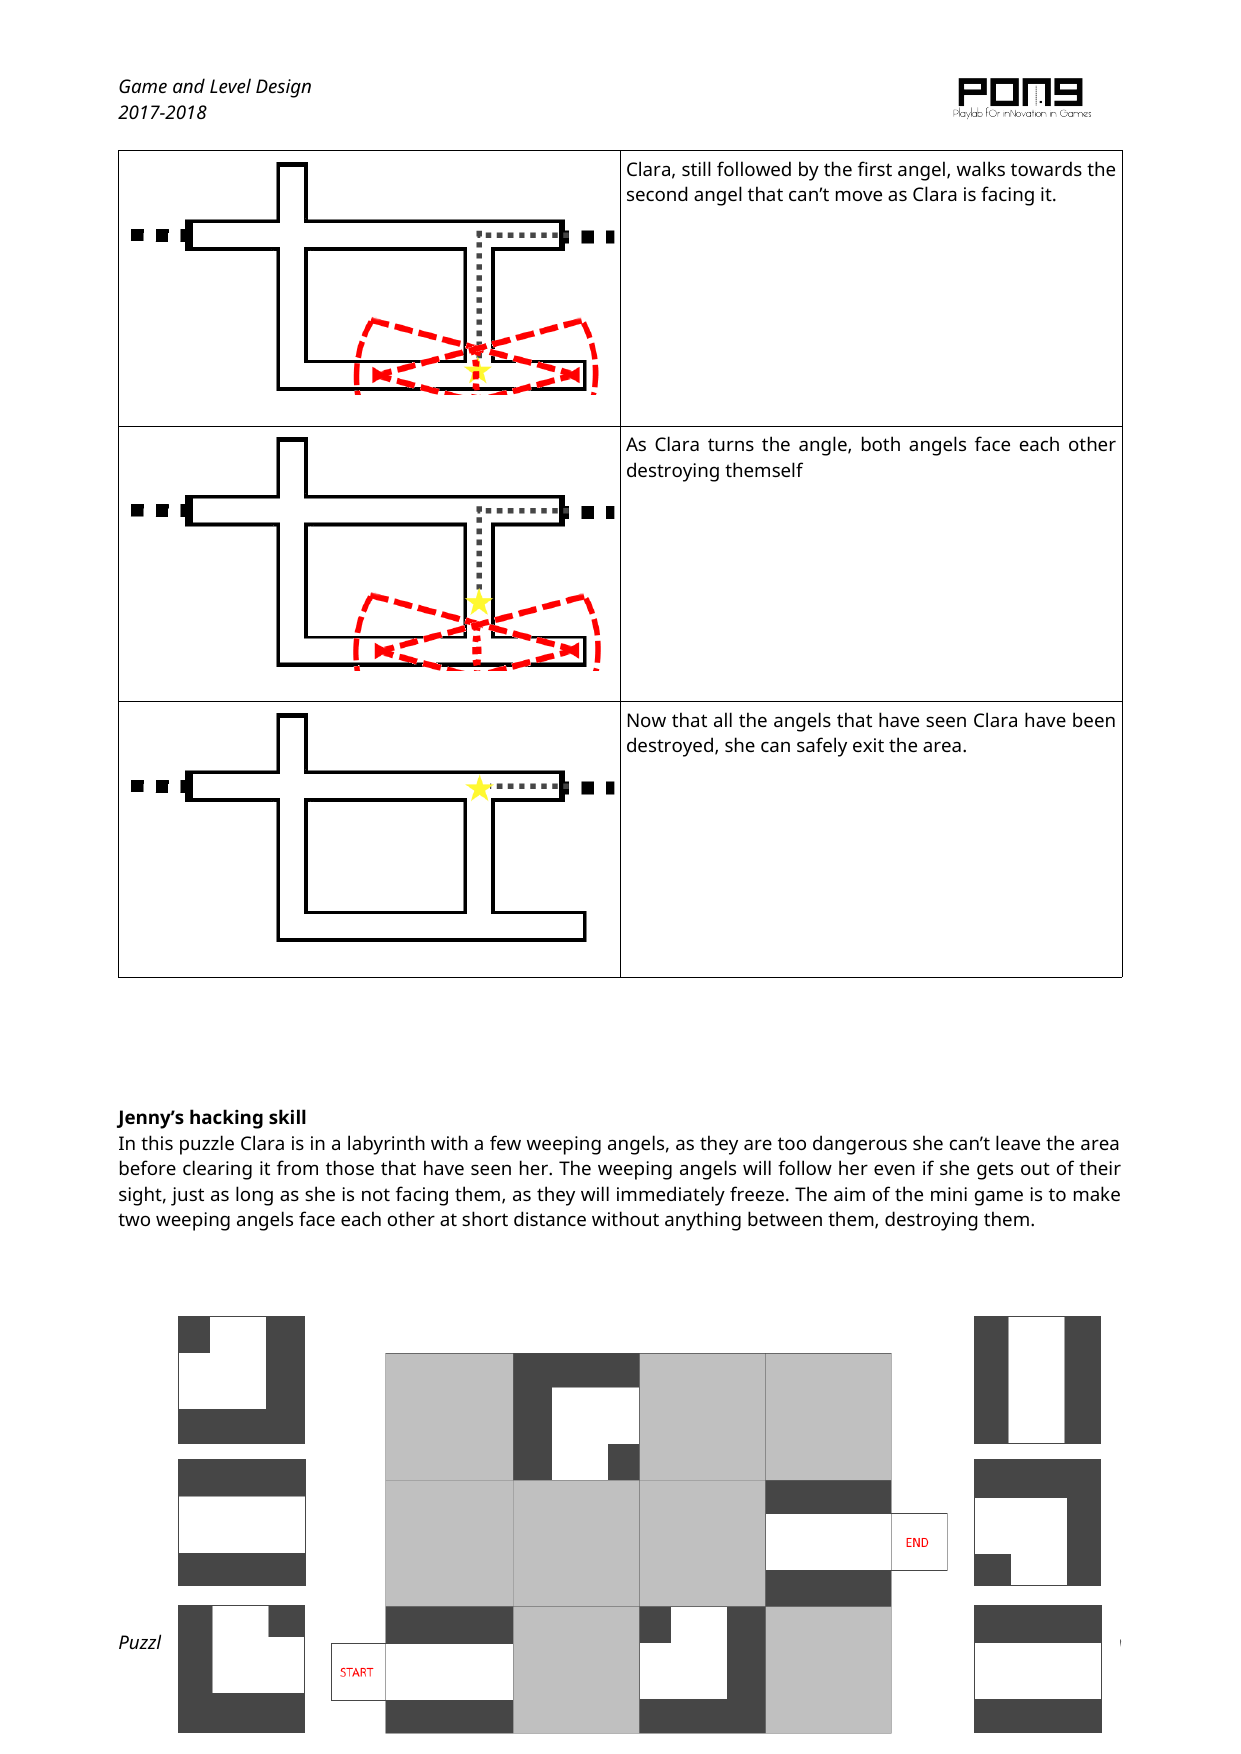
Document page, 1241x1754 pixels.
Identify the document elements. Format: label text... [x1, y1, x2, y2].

picture [123, 156, 615, 395]
table_cell [119, 151, 620, 426]
text In this puzzle Clara is in a labyrinth with a few weeping angels, as they are too dangerous she can’t leave the area before clearing it from those that have seen her. The weeping angels will follow her even if she gets out of their sight, just as long as she is not facing them, as they will immediately freeze. The aim of the mini game is to make two weeping angels face each other at short distance without anything between them, destroying them. [118, 1130, 1122, 1232]
table_cell [119, 427, 620, 701]
picture [923, 73, 1122, 124]
table_cell [119, 702, 620, 977]
table_cell As Clara turns the angle, both angels face each other destroying themself [621, 427, 1122, 701]
picture [123, 431, 615, 671]
text Jenny’s hacking skill [118, 1104, 1122, 1130]
picture [123, 707, 615, 946]
picture [161, 1295, 1121, 1744]
table_cell Clara, still followed by the first angel, walks towards the second angel that can’t move as Clara is facing it. [621, 151, 1122, 426]
table_cell Now that all the angels that have seen Clara have been destroyed, she can safely exit the area. [621, 702, 1122, 977]
